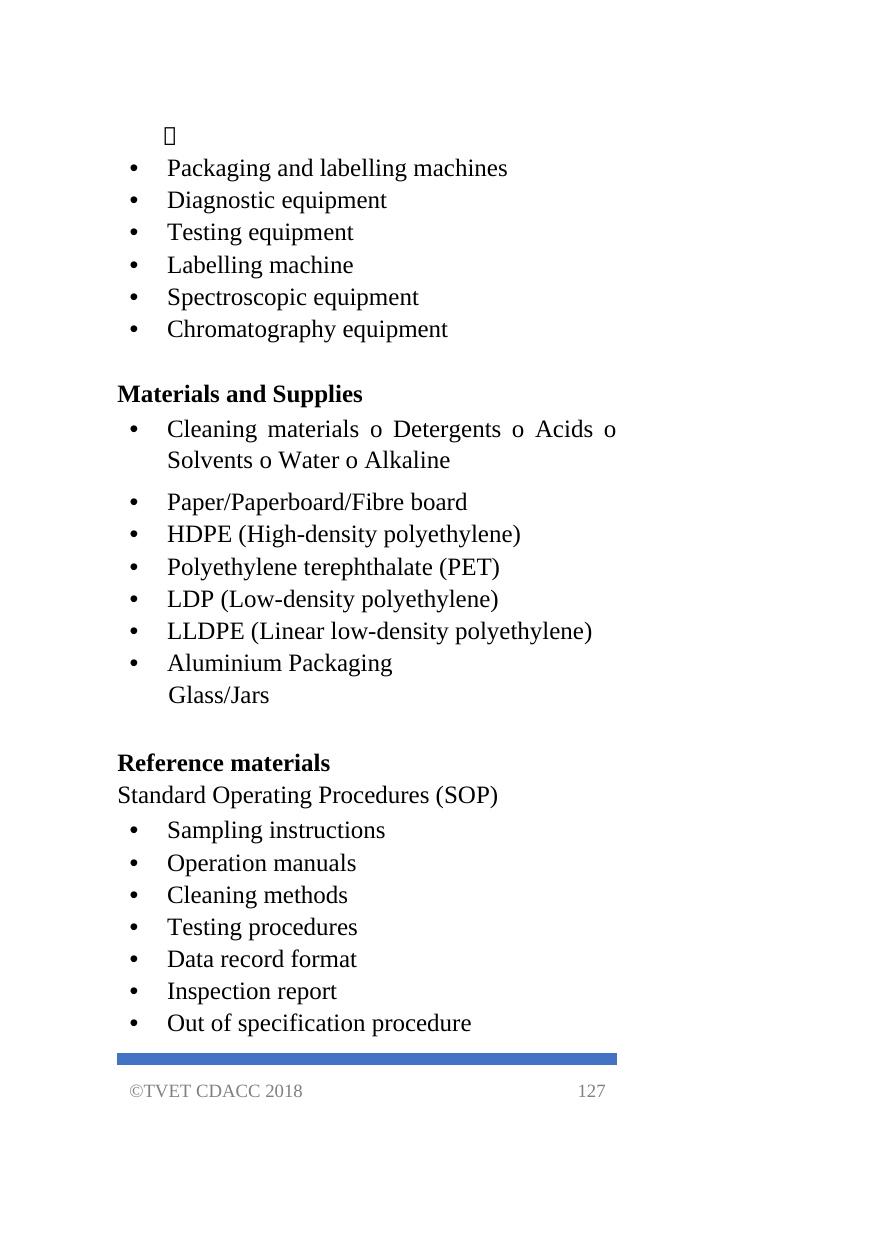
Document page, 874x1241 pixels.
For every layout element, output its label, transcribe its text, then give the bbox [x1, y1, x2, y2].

list Operation manuals [129, 847, 616, 876]
list Diagnostic equipment [129, 185, 616, 214]
list Cleaning materials o Detergents o Acids o Solvents o Water o Alkaline [129, 413, 616, 474]
list Testing procedures [129, 912, 616, 941]
text Glass/Jars [168, 680, 616, 709]
list LDP (Low-density polyethylene) [129, 584, 616, 613]
text Materials and Supplies [117, 379, 617, 408]
list Cleaning methods [129, 880, 616, 908]
list Data record format [129, 944, 616, 973]
list Paper/Paperboard/Fibre board [129, 487, 616, 516]
list Spectroscopic equipment [129, 282, 616, 311]
list LLDPE (Linear low-density polyethylene) [129, 616, 616, 645]
list Out of specification procedure [129, 1008, 616, 1037]
text Standard Operating Procedures (SOP) [117, 781, 616, 809]
list Aluminium Packaging [129, 648, 616, 677]
list Chromatography equipment [129, 314, 616, 343]
list Packaging and labelling machines [129, 153, 616, 182]
list Polyethylene terephthalate (PET) [129, 552, 616, 581]
list Labelling machine [129, 249, 616, 278]
list Sampling instructions [129, 815, 616, 844]
list Testing equipment [129, 217, 616, 246]
list Inspection report [129, 976, 616, 1005]
text Reference materials [117, 748, 617, 777]
list HDPE (High-density polyethylene) [129, 519, 616, 548]
